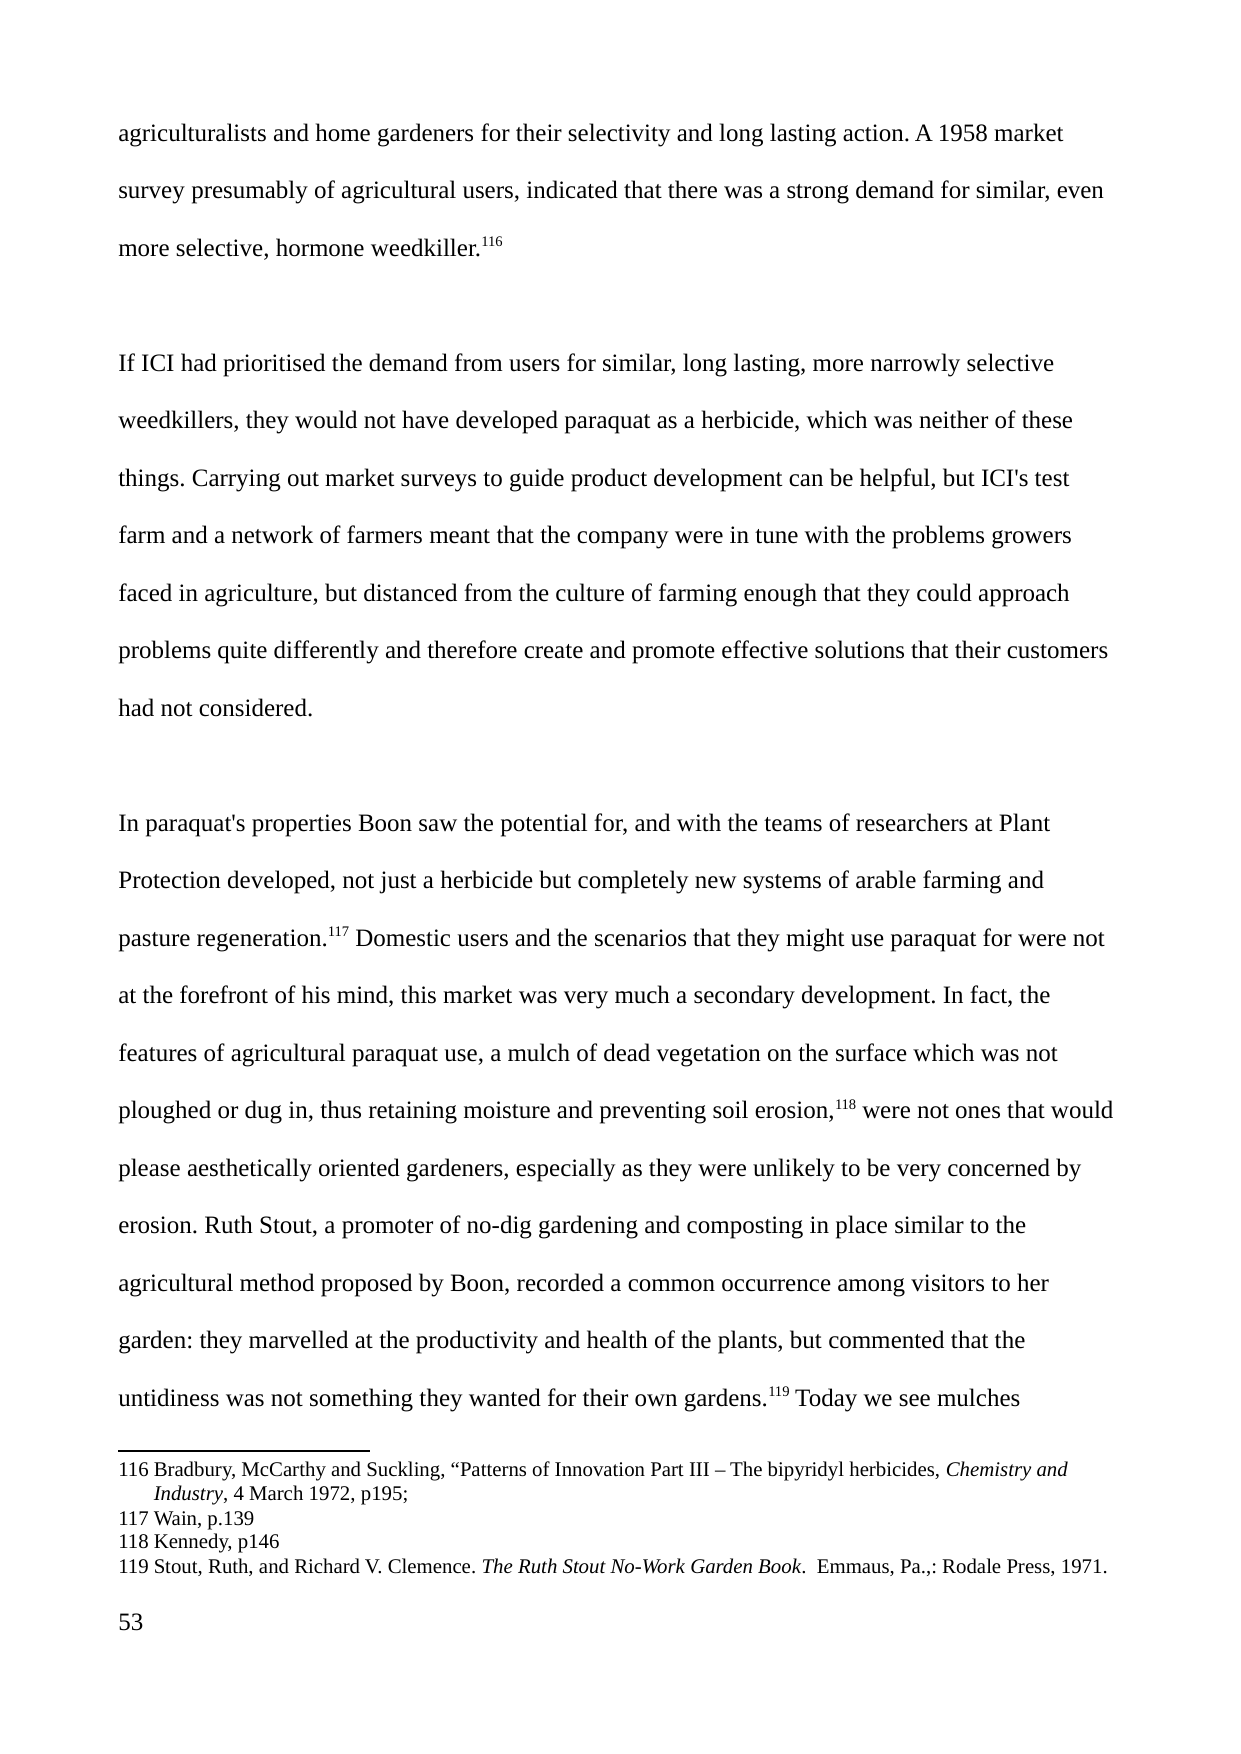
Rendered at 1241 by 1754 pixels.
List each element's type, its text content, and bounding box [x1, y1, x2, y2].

text Bradbury, McCarthy and Suckling, “Patterns of Innovation Part III – The bipyridyl herbicides, Chemistry and Industry, 4 March 1972, p195; [118, 1457, 1122, 1505]
text If ICI had prioritised the demand from users for similar, long lasting, more narrowly selective weedkillers, they would not have developed paraquat as a herbicide, which was neither of these things. Carrying out market surveys to guide product development can be helpful, but ICI's test farm and a network of farmers meant that the company were in tune with the problems growers faced in agriculture, but distanced from the culture of farming enough that they could approach problems quite differently and therefore create and promote effective solutions that their customers had not considered. [118, 348, 1122, 722]
text Kennedy, p146 [118, 1529, 1122, 1553]
text In paraquat's properties Boon saw the potential for, and with the teams of researchers at Plant Protection developed, not just a herbicide but completely new systems of arable farming and pasture regeneration. Domestic users and the scenarios that they might use paraquat for were not at the forefront of his mind, this market was very much a secondary development. In fact, the features of agricultural paraquat use, a mulch of dead vegetation on the surface which was not ploughed or dug in, thus retaining moisture and preventing soil erosion, were not ones that would please aesthetically oriented gardeners, especially as they were unlikely to be very concerned by erosion. Ruth Stout, a promoter of no-dig gardening and composting in place similar to the agricultural method proposed by Boon, recorded a common occurrence among visitors to her garden: they marvelled at the productivity and health of the plants, but commented that the untidiness was not something they wanted for their own gardens. Today we see mulches [118, 808, 1122, 1412]
text Stout, Ruth, and Richard V. Clemence. The Ruth Stout No-Work Garden Book. Emmaus, Pa.,: Rodale Press, 1971. [118, 1553, 1122, 1578]
text Wain, p.139 [118, 1505, 1122, 1529]
text agriculturalists and home gardeners for their selectivity and long lasting action. A 1958 market survey presumably of agricultural users, indicated that there was a strong demand for similar, even more selective, hormone weedkiller. [118, 118, 1122, 262]
